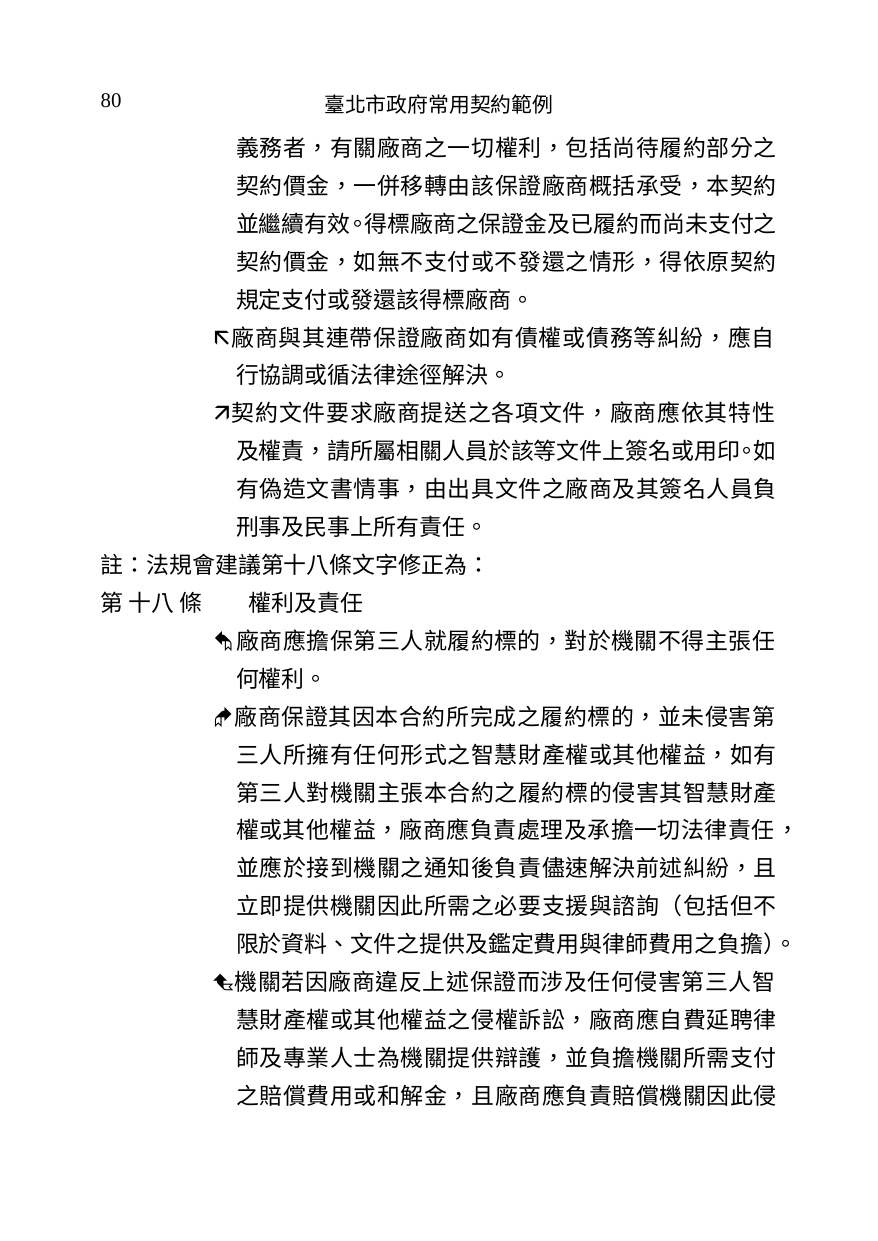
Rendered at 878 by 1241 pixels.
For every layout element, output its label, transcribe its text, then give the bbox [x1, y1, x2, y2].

text 第 十八 條 權利及責任 [100, 582, 777, 620]
text 廠商應擔保第三人就履約標的，對於機關不得主張任何權利。 [213, 620, 777, 696]
text 廠商保證其因本合約所完成之履約標的，並未侵害第三人所擁有任何形式之智慧財產權或其他權益，如有第三人對機關主張本合約之履約標的侵害其智慧財產權或其他權益，廠商應負責處理及承擔一切法律責任，並應於接到機關之通知後負責儘速解決前述糾紛，且立即提供機關因此所需之必要支援與諮詢（包括但不限於資料、文件之提供及鑑定費用與律師費用之負擔）。 [213, 696, 777, 962]
text 契約文件要求廠商提送之各項文件，廠商應依其特性及權責，請所屬相關人員於該等文件上簽名或用印。如有偽造文書情事，由出具文件之廠商及其簽名人員負刑事及民事上所有責任。 [213, 393, 777, 544]
text 義務者，有關廠商之一切權利，包括尚待履約部分之契約價金，一併移轉由該保證廠商概括承受，本契約並繼續有效。得標廠商之保證金及已履約而尚未支付之契約價金，如無不支付或不發還之情形，得依原契約規定支付或發還該得標廠商。 [213, 127, 777, 317]
text 廠商與其連帶保證廠商如有債權或債務等糾紛，應自行協調或循法律途徑解決。 [213, 317, 777, 393]
text 機關若因廠商違反上述保證而涉及任何侵害第三人智慧財產權或其他權益之侵權訴訟，廠商應自費延聘律師及專業人士為機關提供辯護，並負擔機關所需支付之賠償費用或和解金，且廠商應負責賠償機關因此侵 [213, 962, 777, 1113]
text 註：法規會建議第十八條文字修正為： [100, 544, 777, 582]
